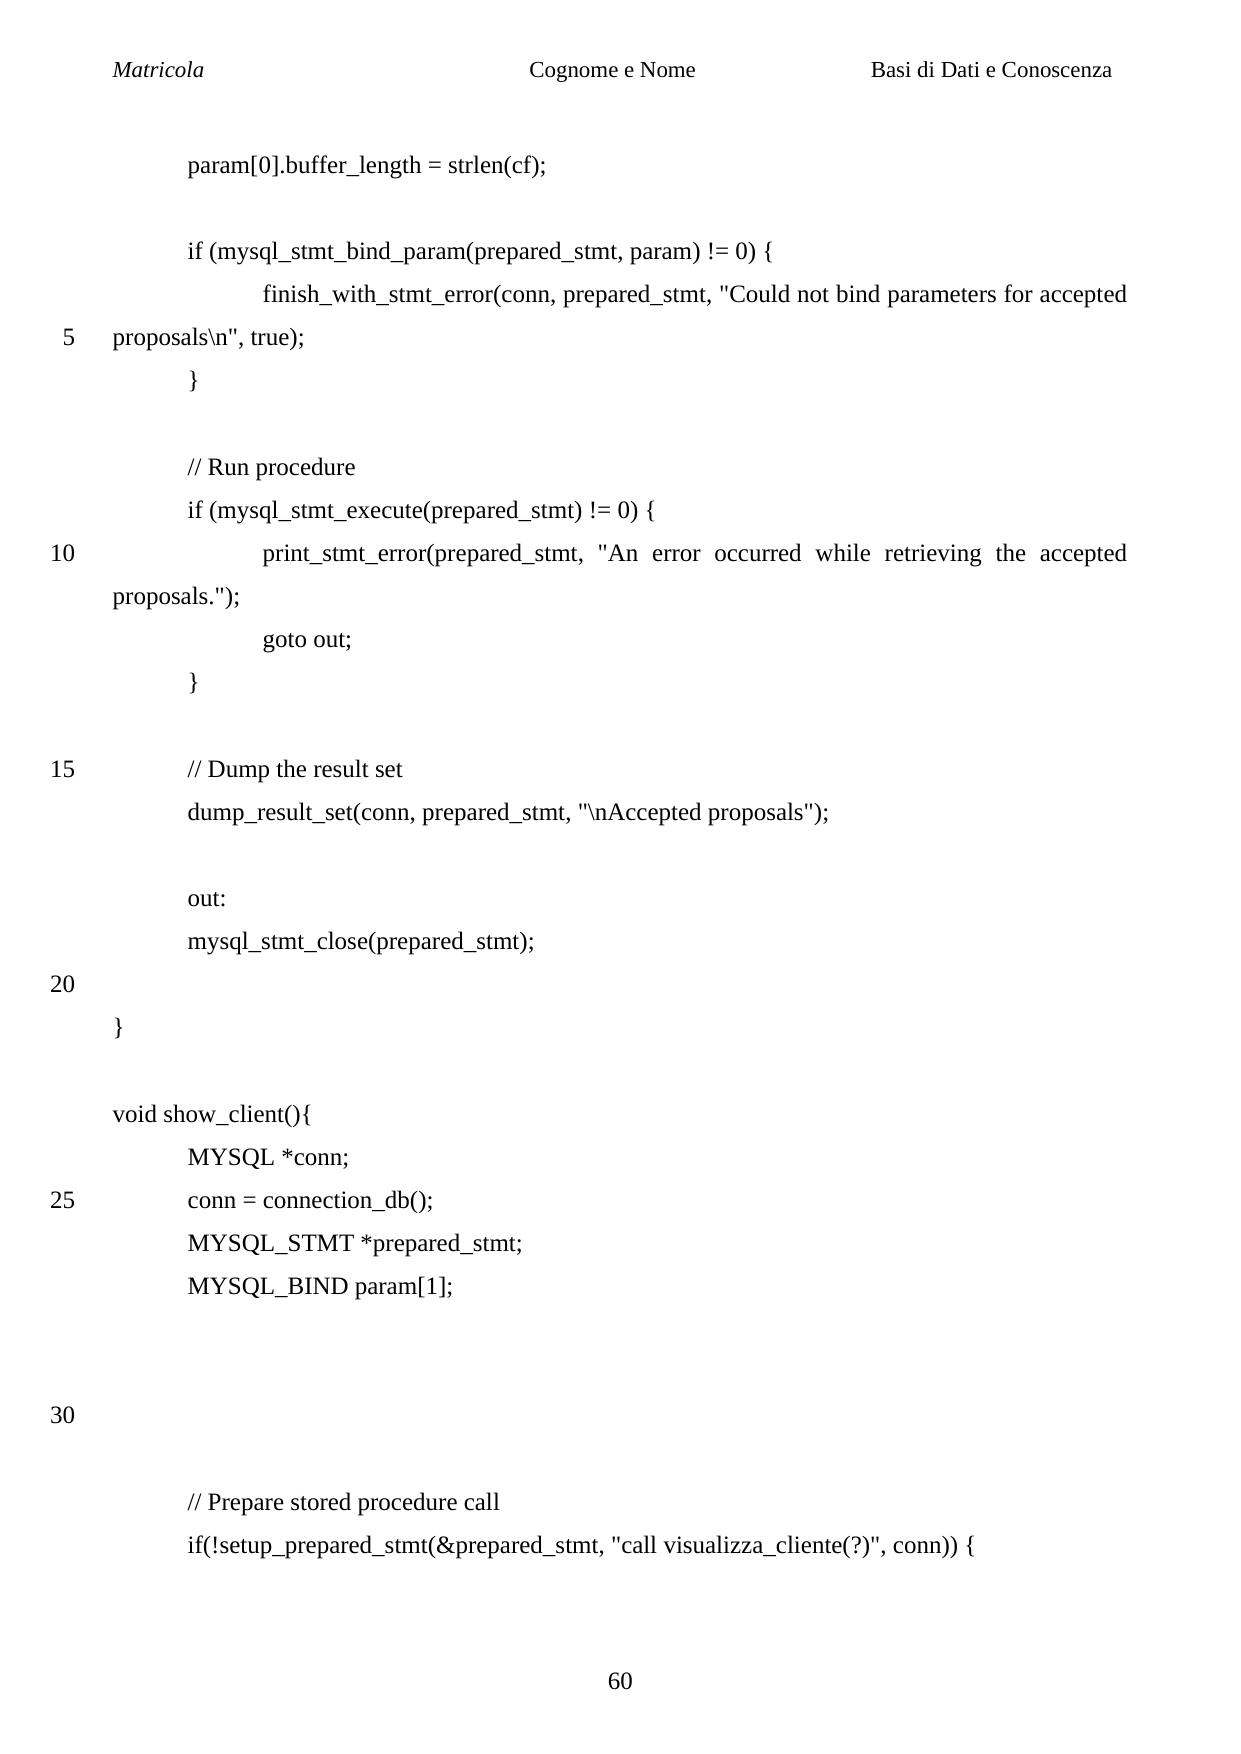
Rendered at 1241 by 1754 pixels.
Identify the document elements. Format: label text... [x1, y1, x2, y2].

text if (mysql_stmt_execute(prepared_stmt) != 0) { [112, 495, 1128, 524]
text void show_client(){ [112, 1099, 1128, 1127]
text // Run procedure [112, 452, 1128, 481]
text print_stmt_error(prepared_stmt, "An error occurred while retrieving the accepted proposals."); [112, 538, 1128, 610]
text mysql_stmt_close(prepared_stmt); [112, 926, 1128, 955]
text } [112, 667, 1128, 696]
text // Dump the result set [112, 754, 1128, 782]
text MYSQL_BIND param[1]; [112, 1271, 1128, 1300]
text } [112, 366, 1128, 394]
text goto out; [112, 624, 1128, 653]
text param[0].buffer_length = strlen(cf); [112, 150, 1128, 179]
text if (mysql_stmt_bind_param(prepared_stmt, param) != 0) { [112, 236, 1128, 265]
text // Prepare stored procedure call [112, 1487, 1128, 1516]
text out: [112, 883, 1128, 912]
text conn = connection_db(); [112, 1185, 1128, 1214]
text dump_result_set(conn, prepared_stmt, "\nAccepted proposals"); [112, 797, 1128, 826]
text finish_with_stmt_error(conn, prepared_stmt, "Could not bind parameters for accepted proposals\n", true); [112, 279, 1128, 351]
text } [112, 1012, 1128, 1041]
text if(!setup_prepared_stmt(&prepared_stmt, "call visualizza_cliente(?)", conn)) { [112, 1530, 1128, 1559]
text MYSQL_STMT *prepared_stmt; [112, 1228, 1128, 1257]
text MYSQL *conn; [112, 1142, 1128, 1171]
